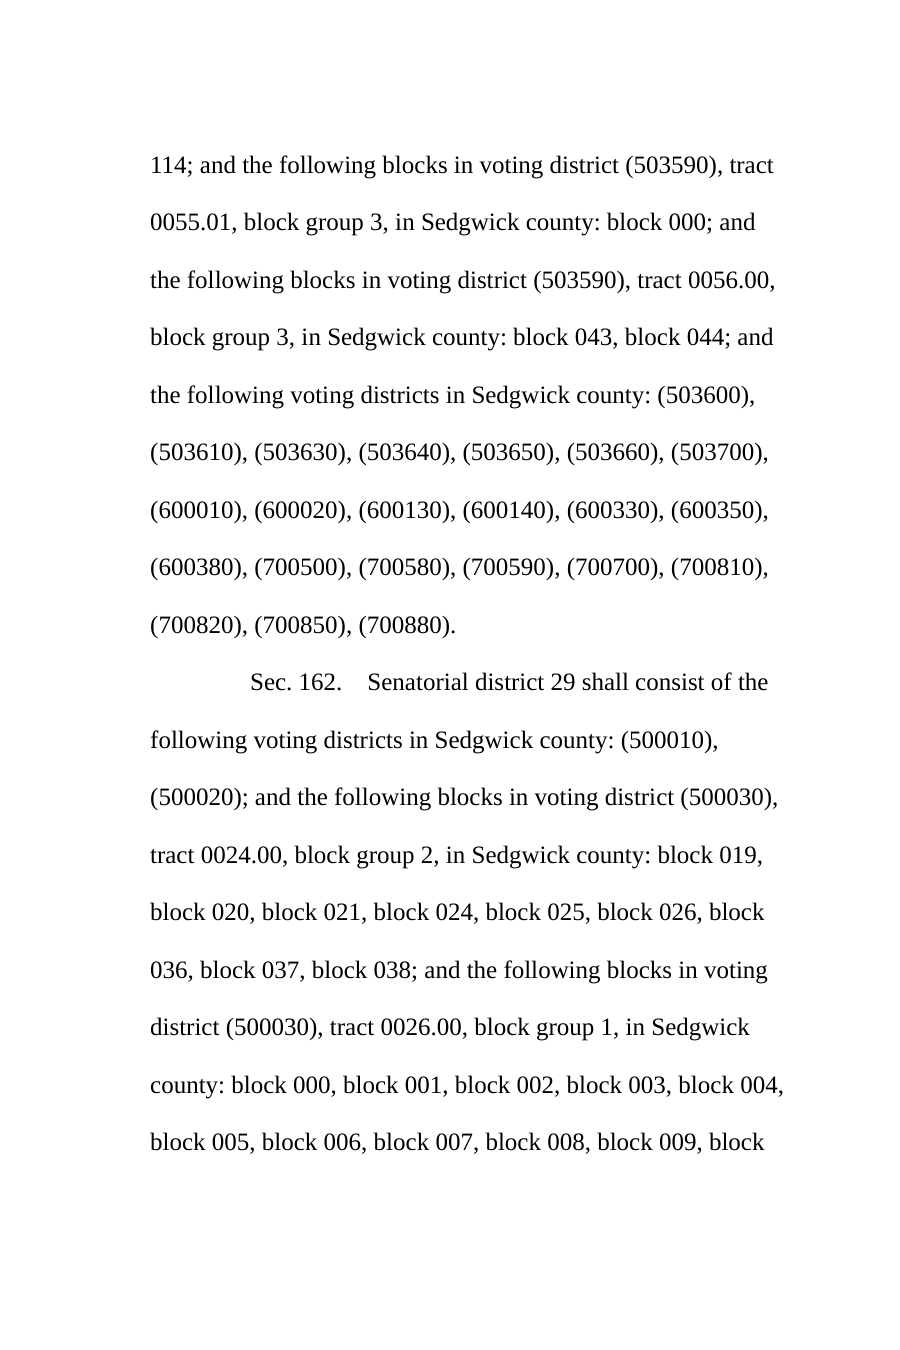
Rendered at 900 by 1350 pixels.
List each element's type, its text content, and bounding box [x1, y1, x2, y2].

text 114; and the following blocks in voting district (503590), tract 0055.01, block group 3, in Sedgwick county: block 000; and the following blocks in voting district (503590), tract 0056.00, block group 3, in Sedgwick county: block 043, block 044; and the following voting districts in Sedgwick county: (503600), (503610), (503630), (503640), (503650), (503660), (503700), (600010), (600020), (600130), (600140), (600330), (600350), (600380), (700500), (700580), (700590), (700700), (700810), (700820), (700850), (700880). [150, 150, 787, 639]
text Sec. 162. Senatorial district 29 shall consist of the following voting districts in Sedgwick county: (500010), (500020); and the following blocks in voting district (500030), tract 0024.00, block group 2, in Sedgwick county: block 019, block 020, block 021, block 024, block 025, block 026, block 036, block 037, block 038; and the following blocks in voting district (500030), tract 0026.00, block group 1, in Sedgwick county: block 000, block 001, block 002, block 003, block 004, block 005, block 006, block 007, block 008, block 009, block [150, 667, 787, 1156]
